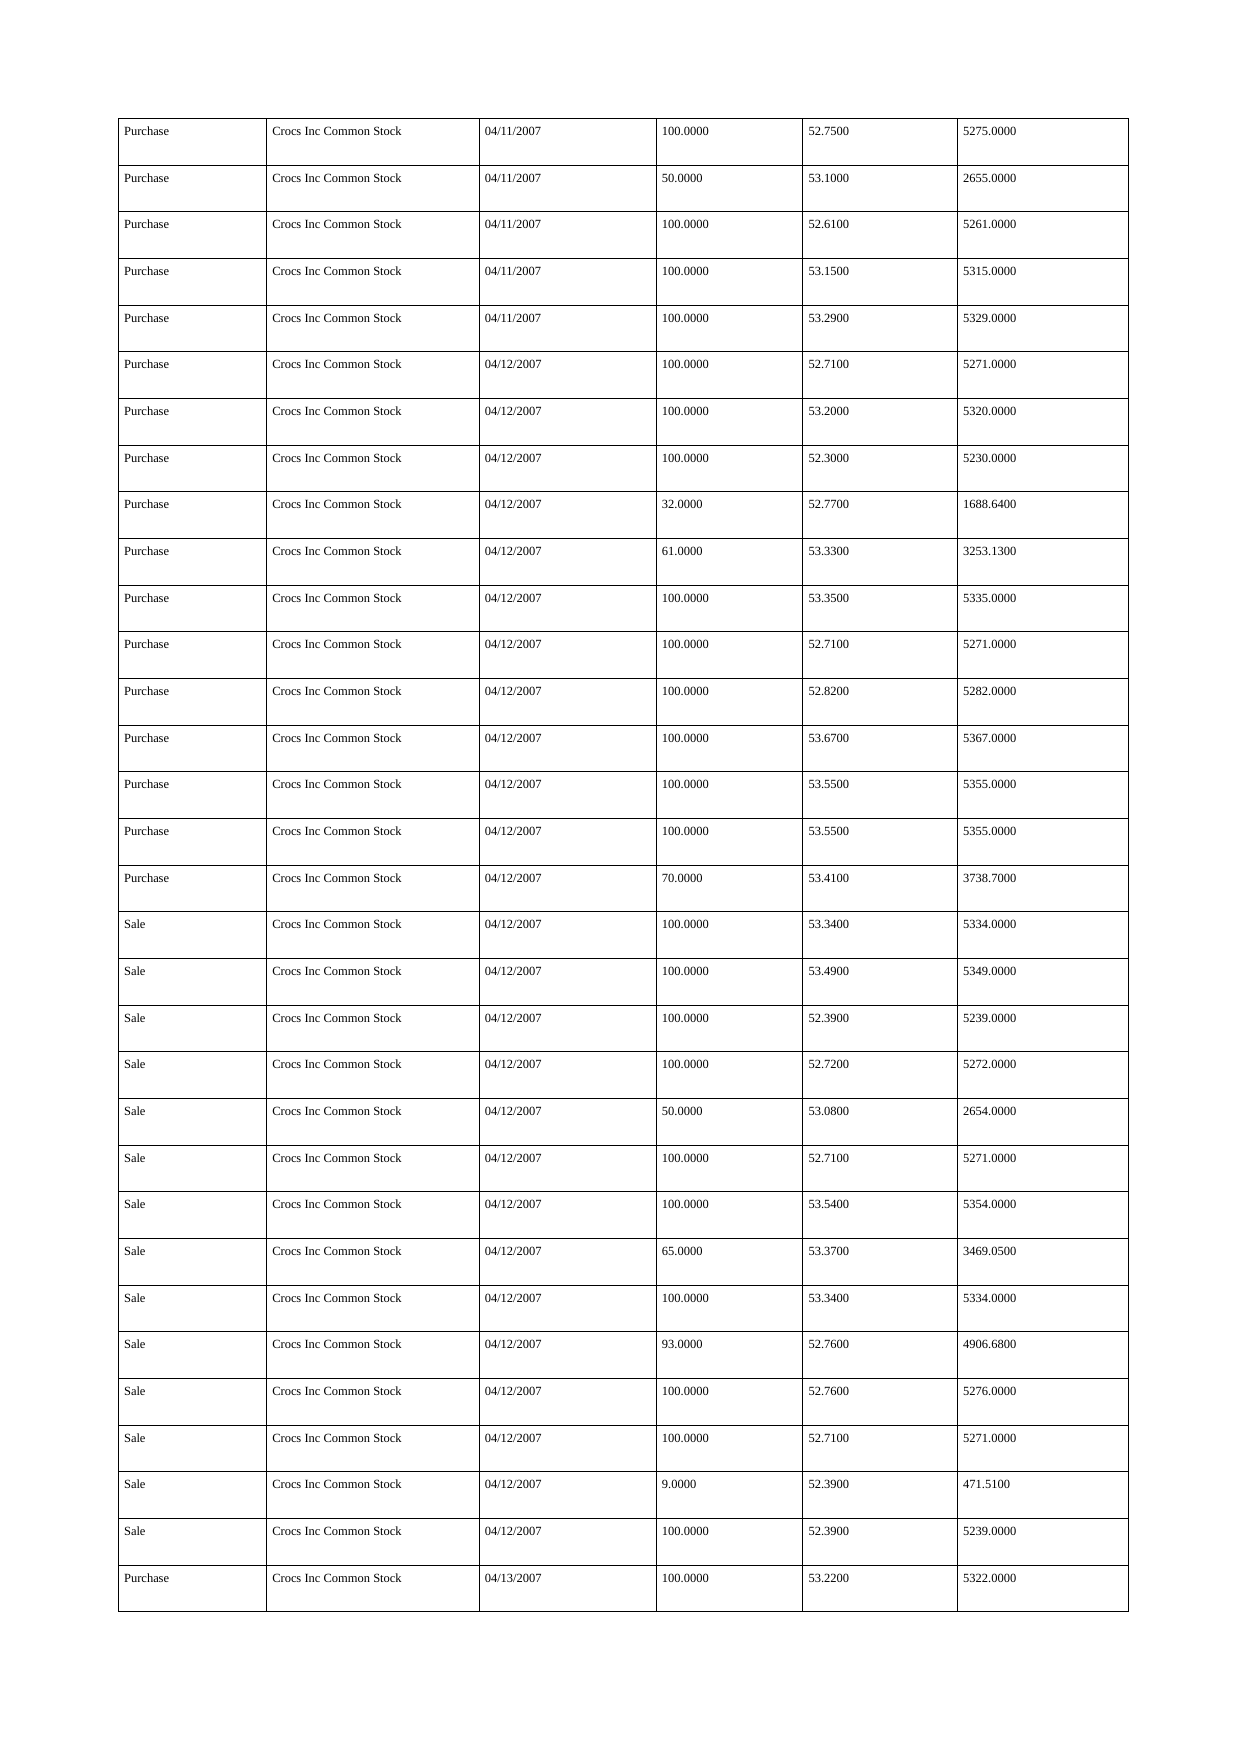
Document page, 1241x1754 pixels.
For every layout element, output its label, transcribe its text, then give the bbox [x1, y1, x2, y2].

table_cell 04/13/2007 [480, 1566, 656, 1611]
table_cell 53.0800 [803, 1099, 957, 1145]
table_cell Crocs Inc Common Stock [267, 1332, 479, 1378]
table_cell 5239.0000 [958, 1006, 1128, 1051]
table_cell 52.6100 [803, 212, 957, 258]
table_cell Crocs Inc Common Stock [267, 1379, 479, 1425]
table_cell Purchase [119, 306, 266, 351]
table_cell 70.0000 [657, 866, 802, 911]
table_cell 53.2200 [803, 1566, 957, 1611]
table_cell 04/12/2007 [480, 1332, 656, 1378]
table_cell Purchase [119, 119, 266, 165]
table_cell 100.0000 [657, 1379, 802, 1425]
table_cell Crocs Inc Common Stock [267, 726, 479, 771]
table_cell Crocs Inc Common Stock [267, 212, 479, 258]
table_cell 04/12/2007 [480, 586, 656, 631]
table_cell 52.3900 [803, 1472, 957, 1518]
table_cell 5276.0000 [958, 1379, 1128, 1425]
table_cell 3253.1300 [958, 539, 1128, 585]
table_cell 04/11/2007 [480, 212, 656, 258]
table_cell 52.7200 [803, 1052, 957, 1098]
table_cell Crocs Inc Common Stock [267, 399, 479, 445]
table_cell 04/12/2007 [480, 446, 656, 491]
table_cell Purchase [119, 446, 266, 491]
table_cell 52.7600 [803, 1379, 957, 1425]
table_cell 100.0000 [657, 1052, 802, 1098]
table_cell 5271.0000 [958, 1426, 1128, 1471]
table_cell 04/12/2007 [480, 1052, 656, 1098]
table_cell 2655.0000 [958, 166, 1128, 211]
table_cell Crocs Inc Common Stock [267, 446, 479, 491]
table_cell 5334.0000 [958, 912, 1128, 958]
table_cell Purchase [119, 726, 266, 771]
table_cell 53.5400 [803, 1192, 957, 1238]
table_cell 04/12/2007 [480, 1519, 656, 1565]
table_cell 52.7700 [803, 492, 957, 538]
table_cell 5355.0000 [958, 819, 1128, 865]
table_cell 04/12/2007 [480, 1146, 656, 1191]
table_cell 04/12/2007 [480, 1239, 656, 1285]
table_cell 04/11/2007 [480, 119, 656, 165]
table_cell 04/12/2007 [480, 819, 656, 865]
table_cell Crocs Inc Common Stock [267, 819, 479, 865]
table_cell 5335.0000 [958, 586, 1128, 631]
table_cell Crocs Inc Common Stock [267, 306, 479, 351]
table_cell Sale [119, 1332, 266, 1378]
table_cell 53.3300 [803, 539, 957, 585]
table_cell Crocs Inc Common Stock [267, 1239, 479, 1285]
table_cell Crocs Inc Common Stock [267, 679, 479, 725]
table_cell Sale [119, 1239, 266, 1285]
table_cell Purchase [119, 539, 266, 585]
table_cell 100.0000 [657, 399, 802, 445]
table_cell 100.0000 [657, 819, 802, 865]
table_cell 04/12/2007 [480, 399, 656, 445]
table_cell Crocs Inc Common Stock [267, 866, 479, 911]
table_cell 100.0000 [657, 1566, 802, 1611]
table_cell Sale [119, 912, 266, 958]
table_cell 04/11/2007 [480, 166, 656, 211]
table_cell Crocs Inc Common Stock [267, 539, 479, 585]
table_cell Purchase [119, 586, 266, 631]
table_cell 53.4900 [803, 959, 957, 1005]
table_cell 04/12/2007 [480, 1472, 656, 1518]
table_cell 2654.0000 [958, 1099, 1128, 1145]
table_cell 100.0000 [657, 1006, 802, 1051]
table_cell 5355.0000 [958, 772, 1128, 818]
table_cell Purchase [119, 819, 266, 865]
table_cell 93.0000 [657, 1332, 802, 1378]
table_cell 53.4100 [803, 866, 957, 911]
table_cell 5315.0000 [958, 259, 1128, 305]
table_cell Sale [119, 1192, 266, 1238]
table_cell 100.0000 [657, 1519, 802, 1565]
table_cell Sale [119, 1146, 266, 1191]
table_cell 100.0000 [657, 772, 802, 818]
table_cell Crocs Inc Common Stock [267, 912, 479, 958]
table_cell 04/12/2007 [480, 866, 656, 911]
table_cell 5272.0000 [958, 1052, 1128, 1098]
table_cell 100.0000 [657, 726, 802, 771]
table_cell 100.0000 [657, 1286, 802, 1331]
table_cell 5271.0000 [958, 632, 1128, 678]
table_cell Crocs Inc Common Stock [267, 1052, 479, 1098]
table_cell 100.0000 [657, 352, 802, 398]
table_cell Sale [119, 1286, 266, 1331]
table_cell 04/12/2007 [480, 772, 656, 818]
table_cell 52.3900 [803, 1006, 957, 1051]
table_cell 5320.0000 [958, 399, 1128, 445]
table_cell 4906.6800 [958, 1332, 1128, 1378]
table_cell 04/12/2007 [480, 1379, 656, 1425]
table_cell 53.2000 [803, 399, 957, 445]
table_cell 5275.0000 [958, 119, 1128, 165]
table_cell 3469.0500 [958, 1239, 1128, 1285]
table_cell 52.7100 [803, 1426, 957, 1471]
table_cell Sale [119, 1426, 266, 1471]
table_cell 50.0000 [657, 1099, 802, 1145]
table_cell 04/12/2007 [480, 632, 656, 678]
table_cell 53.2900 [803, 306, 957, 351]
table_cell Crocs Inc Common Stock [267, 1519, 479, 1565]
table_cell 5271.0000 [958, 1146, 1128, 1191]
table_cell Sale [119, 1519, 266, 1565]
table_cell 100.0000 [657, 959, 802, 1005]
table_cell 5230.0000 [958, 446, 1128, 491]
table_cell Sale [119, 1006, 266, 1051]
table_cell 53.3700 [803, 1239, 957, 1285]
table_cell 04/12/2007 [480, 912, 656, 958]
table_cell 5334.0000 [958, 1286, 1128, 1331]
table_cell 471.5100 [958, 1472, 1128, 1518]
table_cell Crocs Inc Common Stock [267, 259, 479, 305]
table_cell 5271.0000 [958, 352, 1128, 398]
table_cell 53.1500 [803, 259, 957, 305]
table_cell 04/11/2007 [480, 259, 656, 305]
table_cell 100.0000 [657, 259, 802, 305]
table_cell 04/12/2007 [480, 539, 656, 585]
table_cell Sale [119, 1099, 266, 1145]
table_cell 04/12/2007 [480, 492, 656, 538]
table_cell 100.0000 [657, 586, 802, 631]
table_cell Purchase [119, 492, 266, 538]
table_cell 100.0000 [657, 632, 802, 678]
table_cell Sale [119, 1052, 266, 1098]
table_cell 52.3900 [803, 1519, 957, 1565]
table_cell 53.3400 [803, 912, 957, 958]
table_cell Purchase [119, 772, 266, 818]
table_cell 100.0000 [657, 1192, 802, 1238]
table_cell 100.0000 [657, 306, 802, 351]
table_cell Purchase [119, 399, 266, 445]
table_cell 52.7100 [803, 352, 957, 398]
table_cell Crocs Inc Common Stock [267, 1566, 479, 1611]
table_cell 5322.0000 [958, 1566, 1128, 1611]
table_cell 04/12/2007 [480, 1426, 656, 1471]
table_cell 52.7100 [803, 632, 957, 678]
table_cell Crocs Inc Common Stock [267, 1286, 479, 1331]
table_cell 5349.0000 [958, 959, 1128, 1005]
table_cell 04/12/2007 [480, 726, 656, 771]
table_cell Purchase [119, 866, 266, 911]
table_cell Purchase [119, 679, 266, 725]
table_cell Crocs Inc Common Stock [267, 1146, 479, 1191]
table_cell 53.3400 [803, 1286, 957, 1331]
table_cell 3738.7000 [958, 866, 1128, 911]
table_cell 52.8200 [803, 679, 957, 725]
table_cell 100.0000 [657, 446, 802, 491]
table_cell 61.0000 [657, 539, 802, 585]
table_cell Crocs Inc Common Stock [267, 959, 479, 1005]
table_cell 04/12/2007 [480, 679, 656, 725]
table_cell 04/12/2007 [480, 352, 656, 398]
table_cell Purchase [119, 166, 266, 211]
table_cell 1688.6400 [958, 492, 1128, 538]
table_cell 9.0000 [657, 1472, 802, 1518]
table_cell 5239.0000 [958, 1519, 1128, 1565]
table_cell Crocs Inc Common Stock [267, 1426, 479, 1471]
table_cell Crocs Inc Common Stock [267, 1006, 479, 1051]
table_cell 04/11/2007 [480, 306, 656, 351]
table_cell Purchase [119, 1566, 266, 1611]
table_cell 53.3500 [803, 586, 957, 631]
table_cell 04/12/2007 [480, 1286, 656, 1331]
table_cell 04/12/2007 [480, 959, 656, 1005]
table_cell Crocs Inc Common Stock [267, 772, 479, 818]
table_cell Crocs Inc Common Stock [267, 586, 479, 631]
table_cell 52.7100 [803, 1146, 957, 1191]
table_cell Crocs Inc Common Stock [267, 119, 479, 165]
table_cell Crocs Inc Common Stock [267, 1099, 479, 1145]
table_cell Crocs Inc Common Stock [267, 632, 479, 678]
table_cell 04/12/2007 [480, 1099, 656, 1145]
table_cell 5354.0000 [958, 1192, 1128, 1238]
table_cell Purchase [119, 352, 266, 398]
table_cell 53.1000 [803, 166, 957, 211]
table_cell 65.0000 [657, 1239, 802, 1285]
table_cell 04/12/2007 [480, 1006, 656, 1051]
table_cell Crocs Inc Common Stock [267, 1192, 479, 1238]
table_cell 100.0000 [657, 212, 802, 258]
table_cell 100.0000 [657, 119, 802, 165]
table_cell 52.7500 [803, 119, 957, 165]
table_cell 5329.0000 [958, 306, 1128, 351]
table_cell Purchase [119, 212, 266, 258]
table_cell 52.7600 [803, 1332, 957, 1378]
table_cell Crocs Inc Common Stock [267, 352, 479, 398]
table_cell 5282.0000 [958, 679, 1128, 725]
table_cell 53.5500 [803, 772, 957, 818]
table_cell 100.0000 [657, 679, 802, 725]
table_cell Purchase [119, 632, 266, 678]
table_cell Sale [119, 1379, 266, 1425]
table_cell 52.3000 [803, 446, 957, 491]
table_cell Purchase [119, 259, 266, 305]
table_cell Crocs Inc Common Stock [267, 1472, 479, 1518]
table_cell 53.5500 [803, 819, 957, 865]
table_cell 100.0000 [657, 1426, 802, 1471]
table_cell 50.0000 [657, 166, 802, 211]
table_cell Sale [119, 959, 266, 1005]
table_cell 53.6700 [803, 726, 957, 771]
table_cell Crocs Inc Common Stock [267, 492, 479, 538]
table_cell Crocs Inc Common Stock [267, 166, 479, 211]
table_cell 100.0000 [657, 912, 802, 958]
table_cell Sale [119, 1472, 266, 1518]
table_cell 32.0000 [657, 492, 802, 538]
table_cell 100.0000 [657, 1146, 802, 1191]
table_cell 04/12/2007 [480, 1192, 656, 1238]
table_cell 5261.0000 [958, 212, 1128, 258]
table_cell 5367.0000 [958, 726, 1128, 771]
